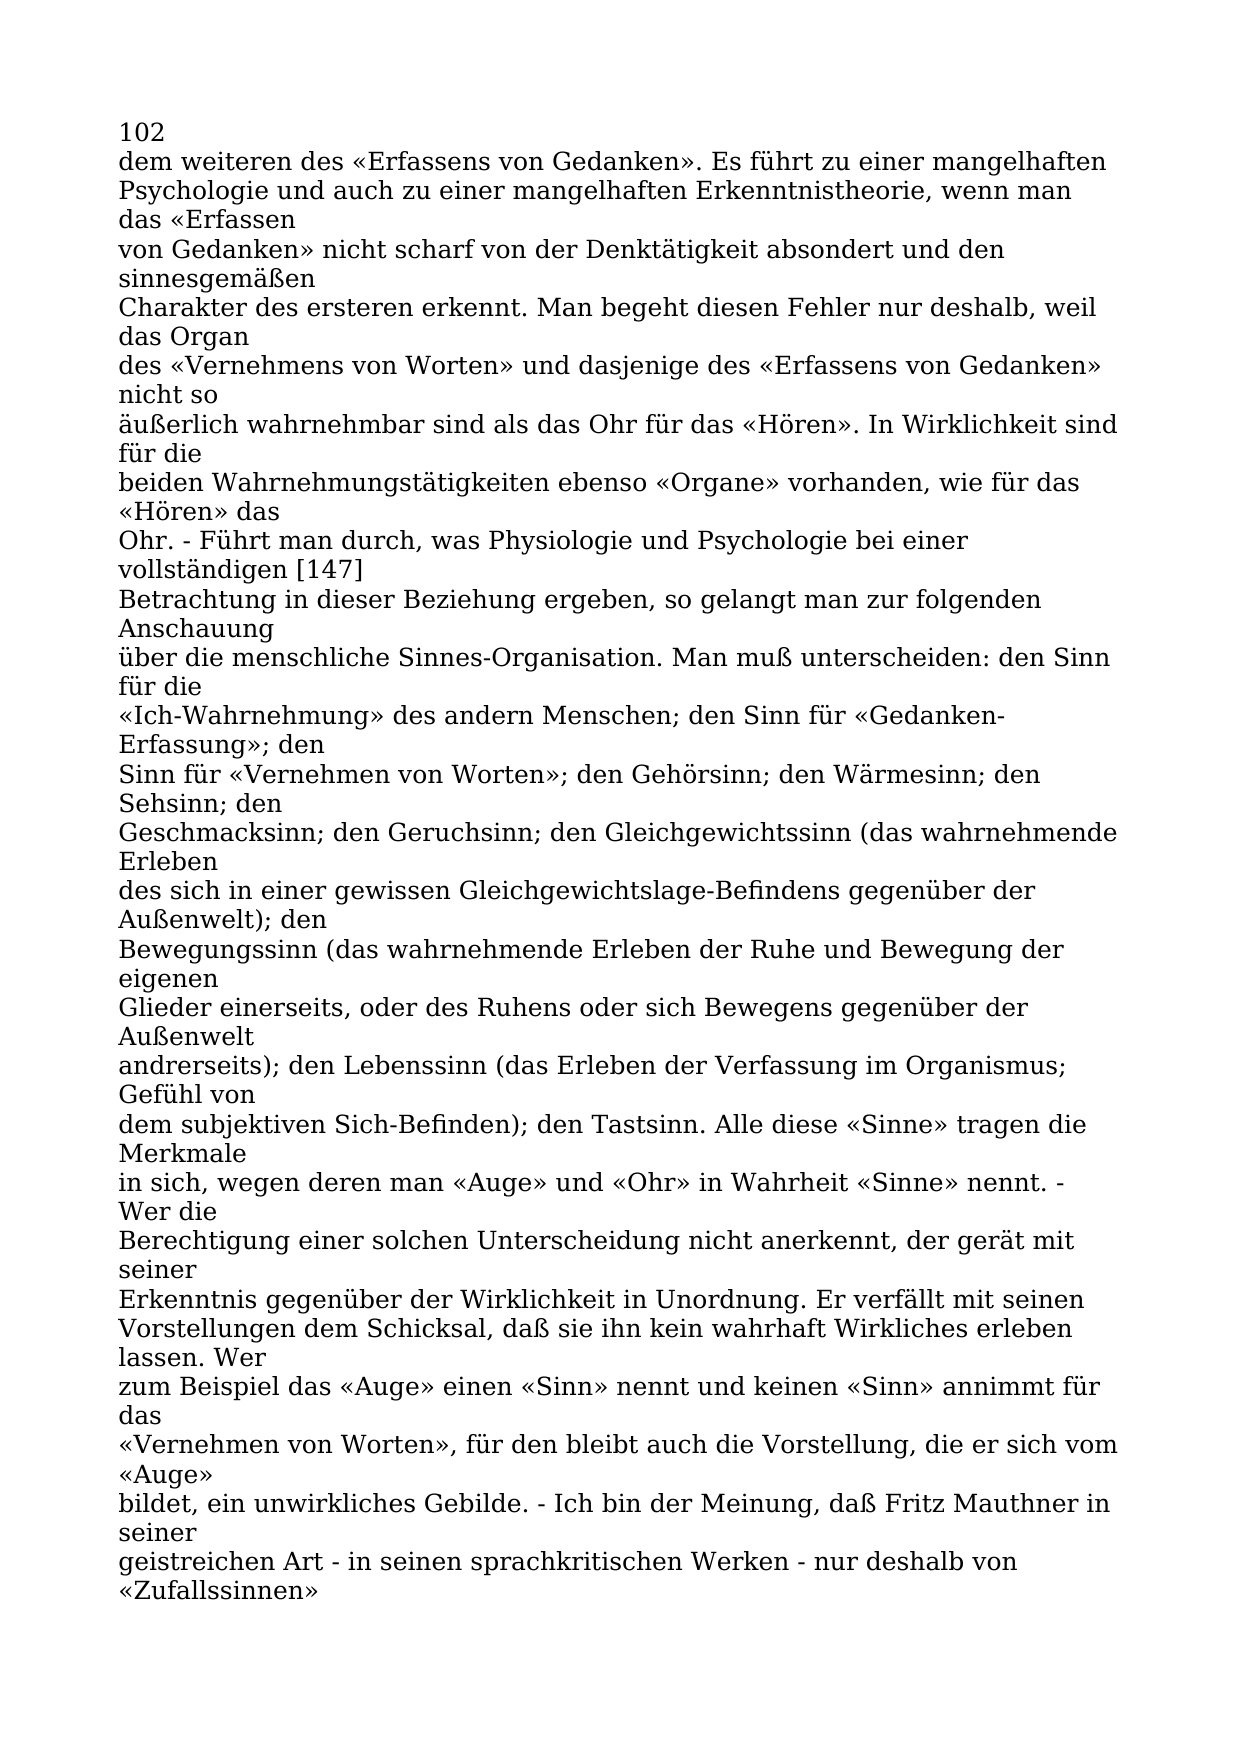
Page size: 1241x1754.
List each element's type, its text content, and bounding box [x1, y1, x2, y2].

text des sich in einer gewissen Gleichgewichtslage-Befindens gegenüber der Außenwelt); den [118, 876, 1122, 935]
text dem weiteren des «Erfassens von Gedanken». Es führt zu einer mangelhaften [118, 147, 1122, 176]
text von Gedanken» nicht scharf von der Denktätigkeit absondert und den sinnesgemäßen [118, 235, 1122, 293]
text andrerseits); den Lebenssinn (das Erleben der Verfassung im Organismus; Gefühl von [118, 1051, 1122, 1110]
text Erkenntnis gegenüber der Wirklichkeit in Unordnung. Er verfällt mit seinen [118, 1285, 1122, 1314]
text des «Vernehmens von Worten» und dasjenige des «Erfassens von Gedanken» nicht so [118, 351, 1122, 410]
text zum Beispiel das «Auge» einen «Sinn» nennt und keinen «Sinn» annimmt für das [118, 1372, 1122, 1431]
text Betrachtung in dieser Beziehung ergeben, so gelangt man zur folgenden Anschauung [118, 585, 1122, 643]
text Berechtigung einer solchen Unterscheidung nicht anerkennt, der gerät mit seiner [118, 1226, 1122, 1285]
text geistreichen Art - in seinen sprachkritischen Werken - nur deshalb von «Zufallssinnen» [118, 1547, 1122, 1606]
text dem subjektiven Sich-Befinden); den Tastsinn. Alle diese «Sinne» tragen die Merkmale [118, 1110, 1122, 1168]
text Ohr. - Führt man durch, was Physiologie und Psychologie bei einer vollständigen [147] [118, 526, 1122, 585]
text «Vernehmen von Worten», für den bleibt auch die Vorstellung, die er sich vom «Auge» [118, 1431, 1122, 1489]
text Psychologie und auch zu einer mangelhaften Erkenntnistheorie, wenn man das «Erfassen [118, 176, 1122, 235]
text Geschmacksinn; den Geruchsinn; den Gleichgewichtssinn (das wahrnehmende Erleben [118, 818, 1122, 876]
text Bewegungssinn (das wahrnehmende Erleben der Ruhe und Bewegung der eigenen [118, 935, 1122, 993]
text 102 [118, 118, 1122, 147]
text Vorstellungen dem Schicksal, daß sie ihn kein wahrhaft Wirkliches erleben lassen. Wer [118, 1314, 1122, 1372]
text in sich, wegen deren man «Auge» und «Ohr» in Wahrheit «Sinne» nennt. - Wer die [118, 1168, 1122, 1226]
text Sinn für «Vernehmen von Worten»; den Gehörsinn; den Wärmesinn; den Sehsinn; den [118, 760, 1122, 818]
text Charakter des ersteren erkennt. Man begeht diesen Fehler nur deshalb, weil das Organ [118, 293, 1122, 351]
text beiden Wahrnehmungstätigkeiten ebenso «Organe» vorhanden, wie für das «Hören» das [118, 468, 1122, 526]
text äußerlich wahrnehmbar sind als das Ohr für das «Hören». In Wirklichkeit sind für die [118, 410, 1122, 468]
text bildet, ein unwirkliches Gebilde. - Ich bin der Meinung, daß Fritz Mauthner in seiner [118, 1489, 1122, 1547]
text Glieder einerseits, oder des Ruhens oder sich Bewegens gegenüber der Außenwelt [118, 993, 1122, 1051]
text «Ich-Wahrnehmung» des andern Menschen; den Sinn für «Gedanken-Erfassung»; den [118, 701, 1122, 760]
text über die menschliche Sinnes-Organisation. Man muß unterscheiden: den Sinn für die [118, 643, 1122, 701]
